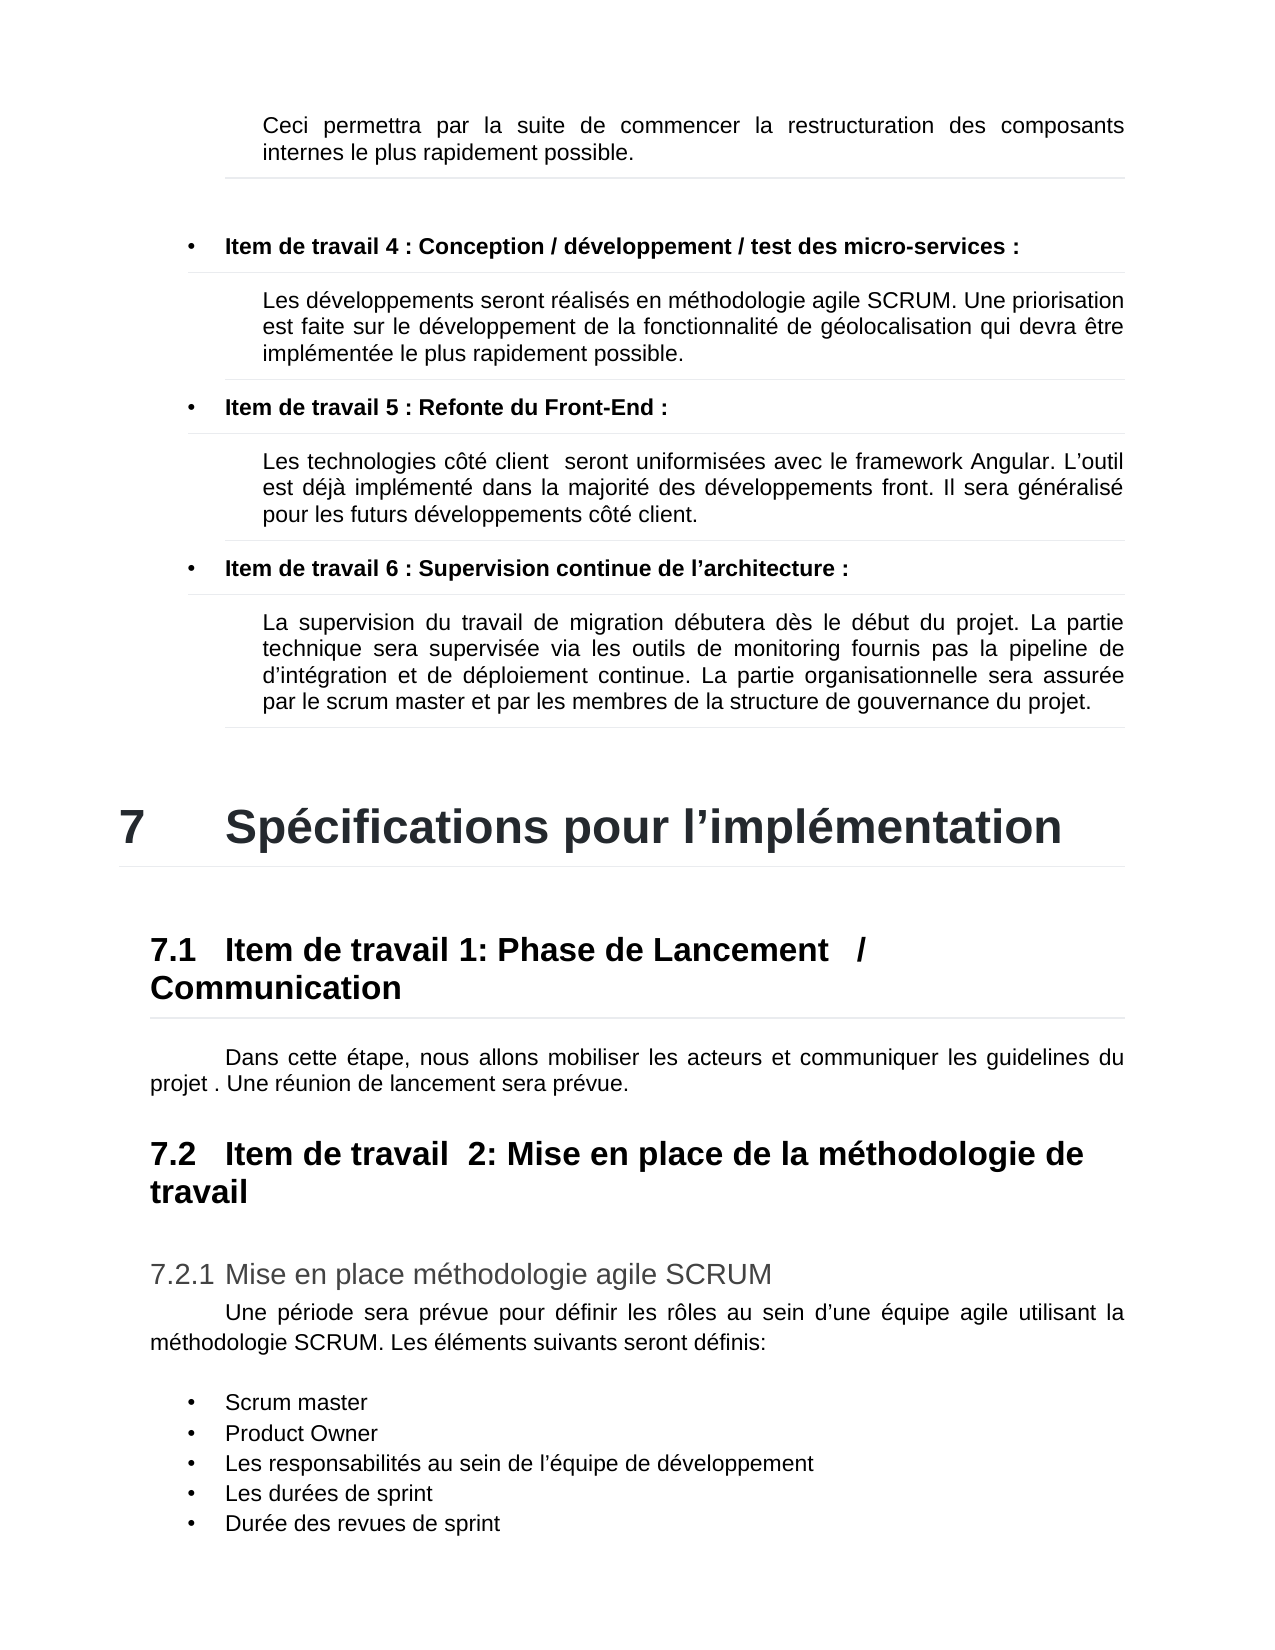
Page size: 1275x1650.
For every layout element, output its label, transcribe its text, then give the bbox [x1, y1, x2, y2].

list Item de travail 6 : Supervision continue de l’architecture : [187, 555, 1125, 595]
subtitle Item de travail 2: Mise en place de la méthodologie de travail [150, 1134, 1125, 1211]
subtitle Spécifications pour l’implémentation [119, 798, 1125, 866]
list La supervision du travail de migration débutera dès le début du projet. La partie technique sera supervisée via les outils de monitoring fournis pas la pipeline de d’intégration et de déploiement continue. La partie organisationnelle sera assurée par le scrum master et par les membres de la structure de gouvernance du projet. [225, 609, 1125, 727]
list Scrum master [187, 1389, 1125, 1416]
subtitle Mise en place méthodologie agile SCRUM [150, 1257, 1125, 1290]
list Les technologies côté client seront uniformisées avec le framework Angular. L’outil est déjà implémenté dans la majorité des développements front. Il sera généralisé pour les futurs développements côté client. [225, 448, 1125, 540]
list Item de travail 5 : Refonte du Front-End : [187, 394, 1125, 434]
list Les responsabilités au sein de l’équipe de développement [187, 1450, 1125, 1476]
list Ceci permettra par la suite de commencer la restructuration des composants internes le plus rapidement possible. [225, 112, 1125, 177]
list Product Owner [187, 1419, 1125, 1446]
list Les durées de sprint [187, 1480, 1125, 1506]
list Les développements seront réalisés en méthodologie agile SCRUM. Une priorisation est faite sur le développement de la fonctionnalité de géolocalisation qui devra être implémentée le plus rapidement possible. [225, 287, 1125, 379]
text Une période sera prévue pour définir les rôles au sein d’une équipe agile utilisant la méthodologie SCRUM. Les éléments suivants seront définis: [150, 1299, 1125, 1355]
list Durée des revues de sprint [187, 1510, 1125, 1536]
list Item de travail 4 : Conception / développement / test des micro-services : [187, 233, 1125, 273]
subtitle Item de travail 1: Phase de Lancement / Communication [150, 930, 1125, 1017]
text Dans cette étape, nous allons mobiliser les acteurs et communiquer les guidelines du projet . Une réunion de lancement sera prévue. [150, 1044, 1125, 1097]
